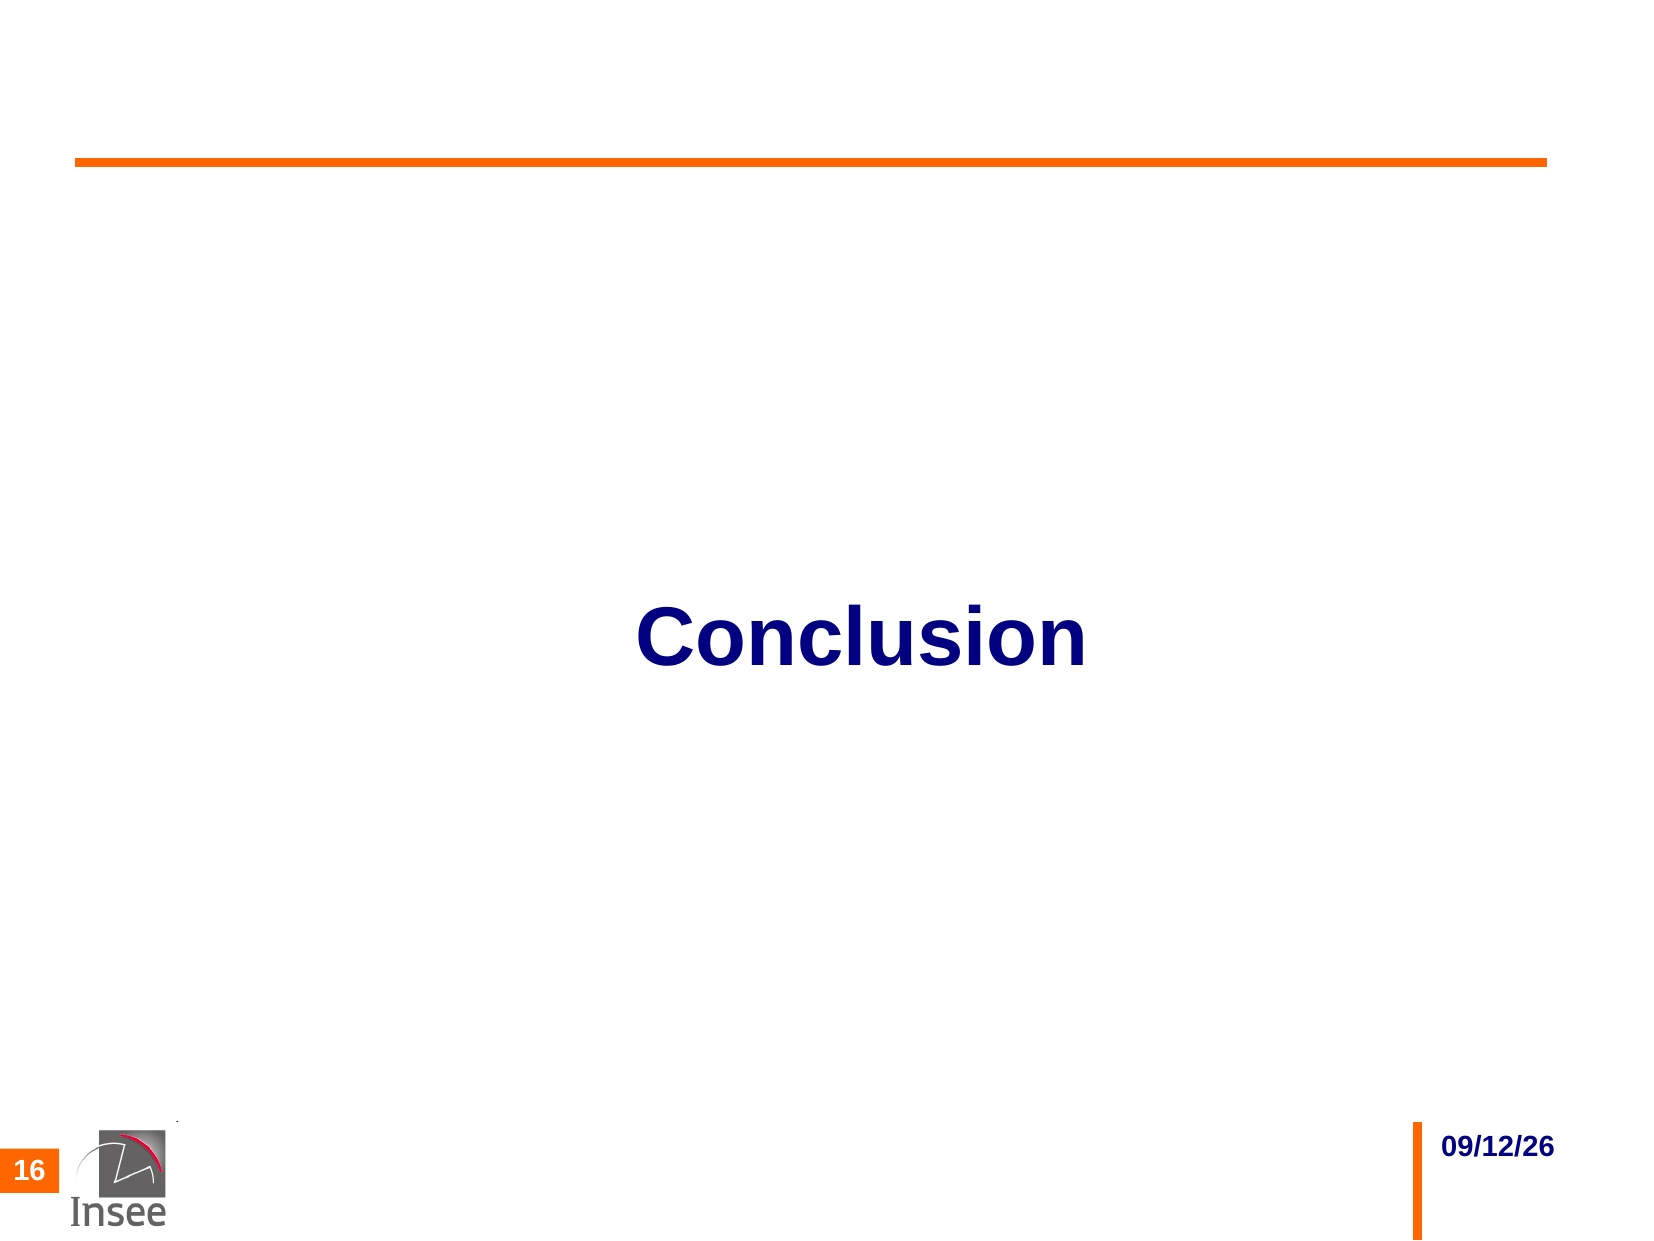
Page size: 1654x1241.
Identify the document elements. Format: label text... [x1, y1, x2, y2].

list Conclusion [419, 590, 1235, 832]
picture [62, 1121, 178, 1241]
